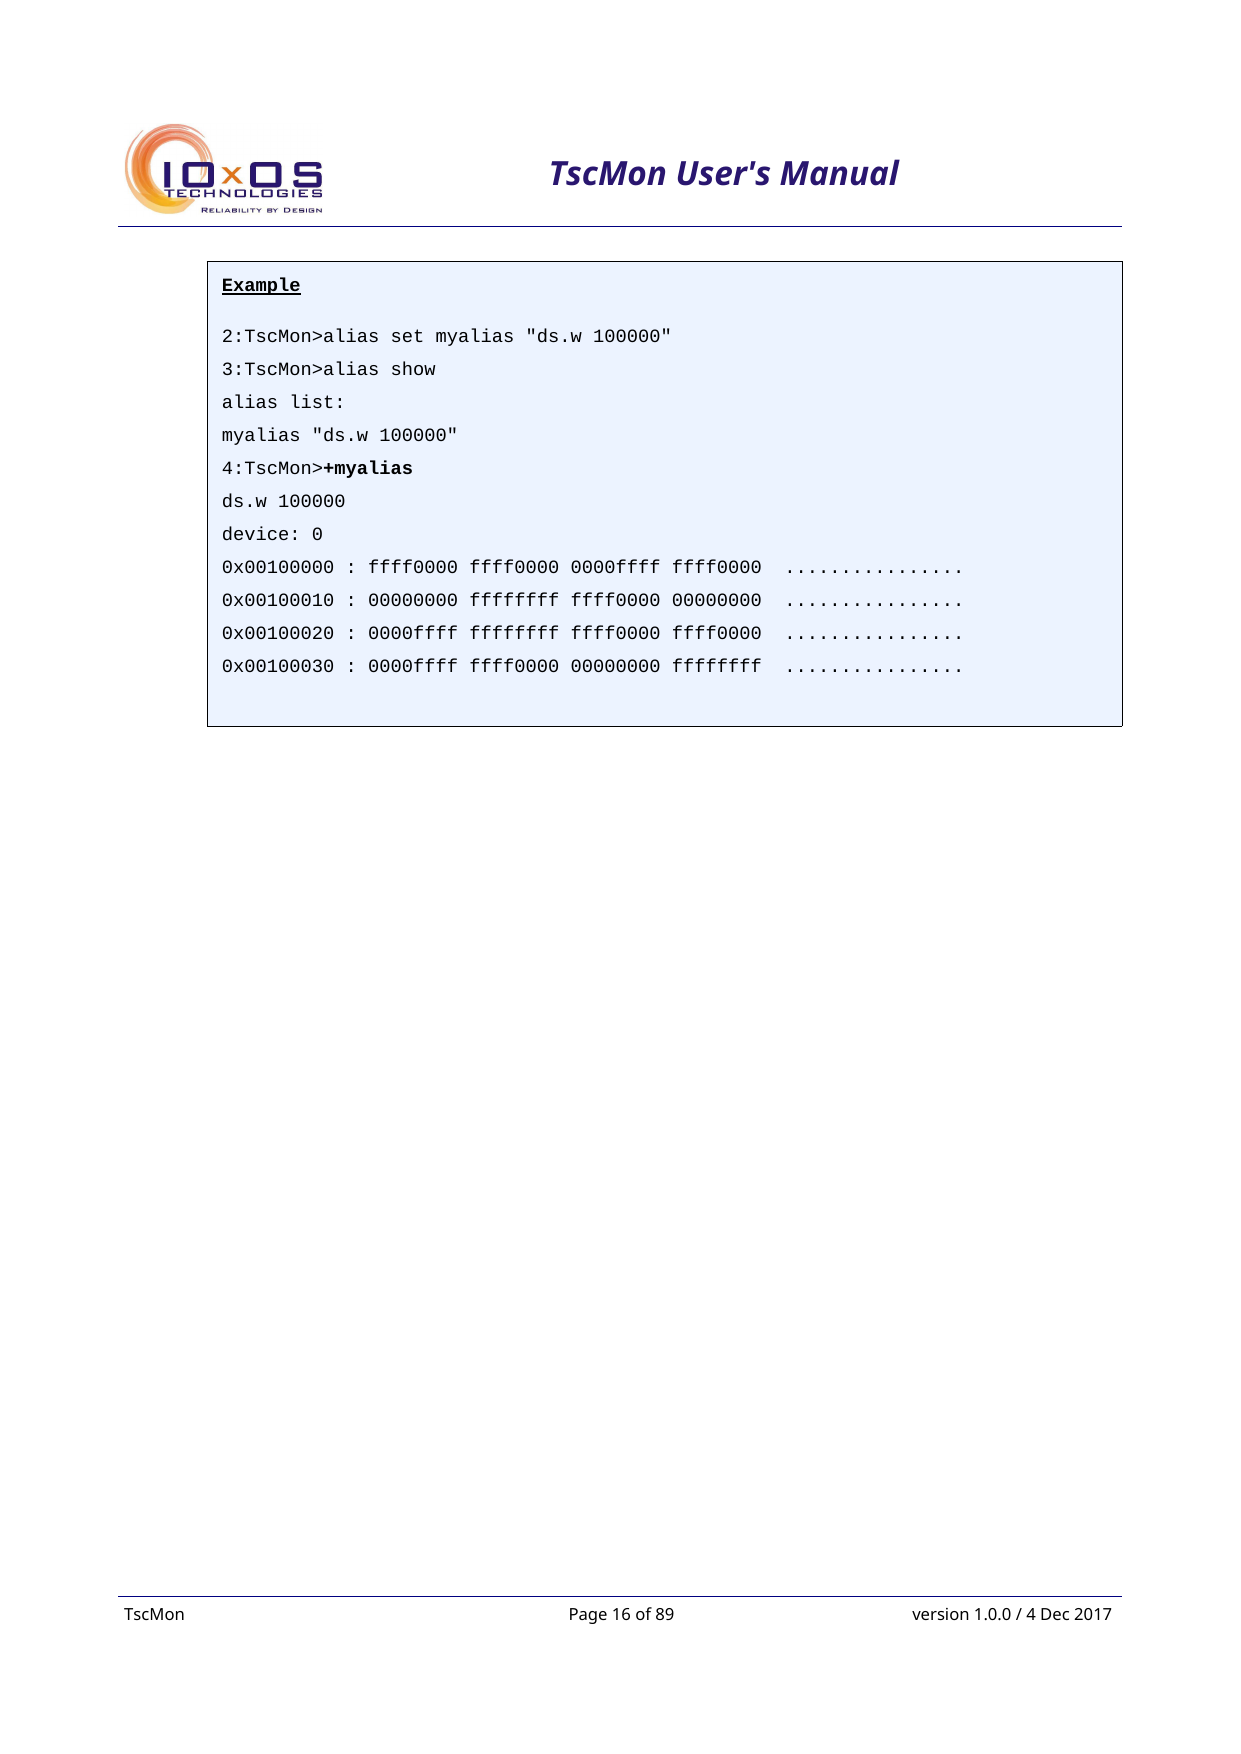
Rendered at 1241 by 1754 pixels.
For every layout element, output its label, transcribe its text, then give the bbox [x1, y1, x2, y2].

text alias list: [208, 378, 1122, 411]
text device: 0 [208, 510, 1122, 543]
text Example [208, 262, 1122, 312]
picture [123, 123, 323, 217]
text 0x00100030 : 0000ffff ffff0000 00000000 ffffffff ................ [208, 642, 1122, 675]
text 4:TscMon>+myalias [208, 444, 1122, 477]
text 0x00100010 : 00000000 ffffffff ffff0000 00000000 ................ [208, 576, 1122, 609]
text 0x00100020 : 0000ffff ffffffff ffff0000 ffff0000 ................ [208, 609, 1122, 642]
text 2:TscMon>alias set myalias "ds.w 100000" [208, 312, 1122, 345]
text 3:TscMon>alias show [208, 345, 1122, 378]
text myalias "ds.w 100000" [208, 411, 1122, 444]
text ds.w 100000 [208, 477, 1122, 510]
text 0x00100000 : ffff0000 ffff0000 0000ffff ffff0000 ................ [208, 543, 1122, 576]
